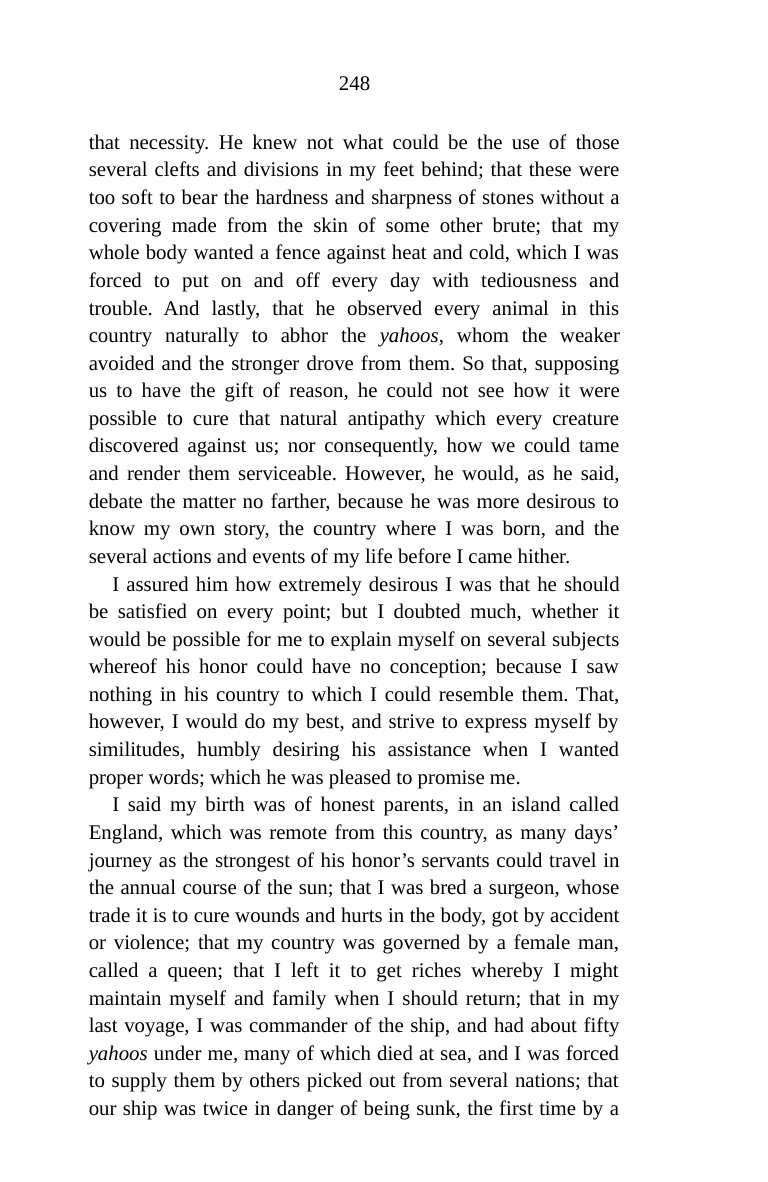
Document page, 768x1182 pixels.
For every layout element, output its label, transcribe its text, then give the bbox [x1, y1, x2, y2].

text I assured him how extremely desirous I was that he should be satisfied on every point; but I doubted much, whether it would be possible for me to explain myself on several subjects whereof his honor could have no conception; because I saw nothing in his country to which I could resemble them. That, however, I would do my best, and strive to express myself by similitudes, humbly desiring his assistance when I wanted proper words; which he was pleased to promise me. [88, 571, 620, 789]
text I said my birth was of honest parents, in an island called England, which was remote from this country, as many days’ journey as the strongest of his honor’s servants could travel in the annual course of the sun; that I was bred a surgeon, whose trade it is to cure wounds and hurts in the body, got by accident or violence; that my country was governed by a female man, called a queen; that I left it to get riches whereby I might maintain myself and family when I should return; that in my last voyage, I was commander of the ship, and had about fifty yahoos under me, many of which died at sea, and I was forced to supply them by others picked out from several nations; that our ship was twice in danger of being sunk, the first time by a [88, 792, 620, 1120]
text that necessity. He knew not what could be the use of those several clefts and divisions in my feet behind; that these were too soft to bear the hardness and sharpness of stones without a covering made from the skin of some other brute; that my whole body wanted a fence against heat and cold, which I was forced to put on and off every day with tediousness and trouble. And lastly, that he observed every animal in this country naturally to abhor the yahoos, whom the weaker avoided and the stronger drove from them. So that, supposing us to have the gift of reason, he could not see how it were possible to cure that natural antipathy which every creature discovered against us; nor consequently, how we could tame and render them serviceable. However, he would, as he said, debate the matter no farther, because he was more desirous to know my own story, the country where I was born, and the several actions and events of my life before I came hither. [88, 130, 620, 568]
